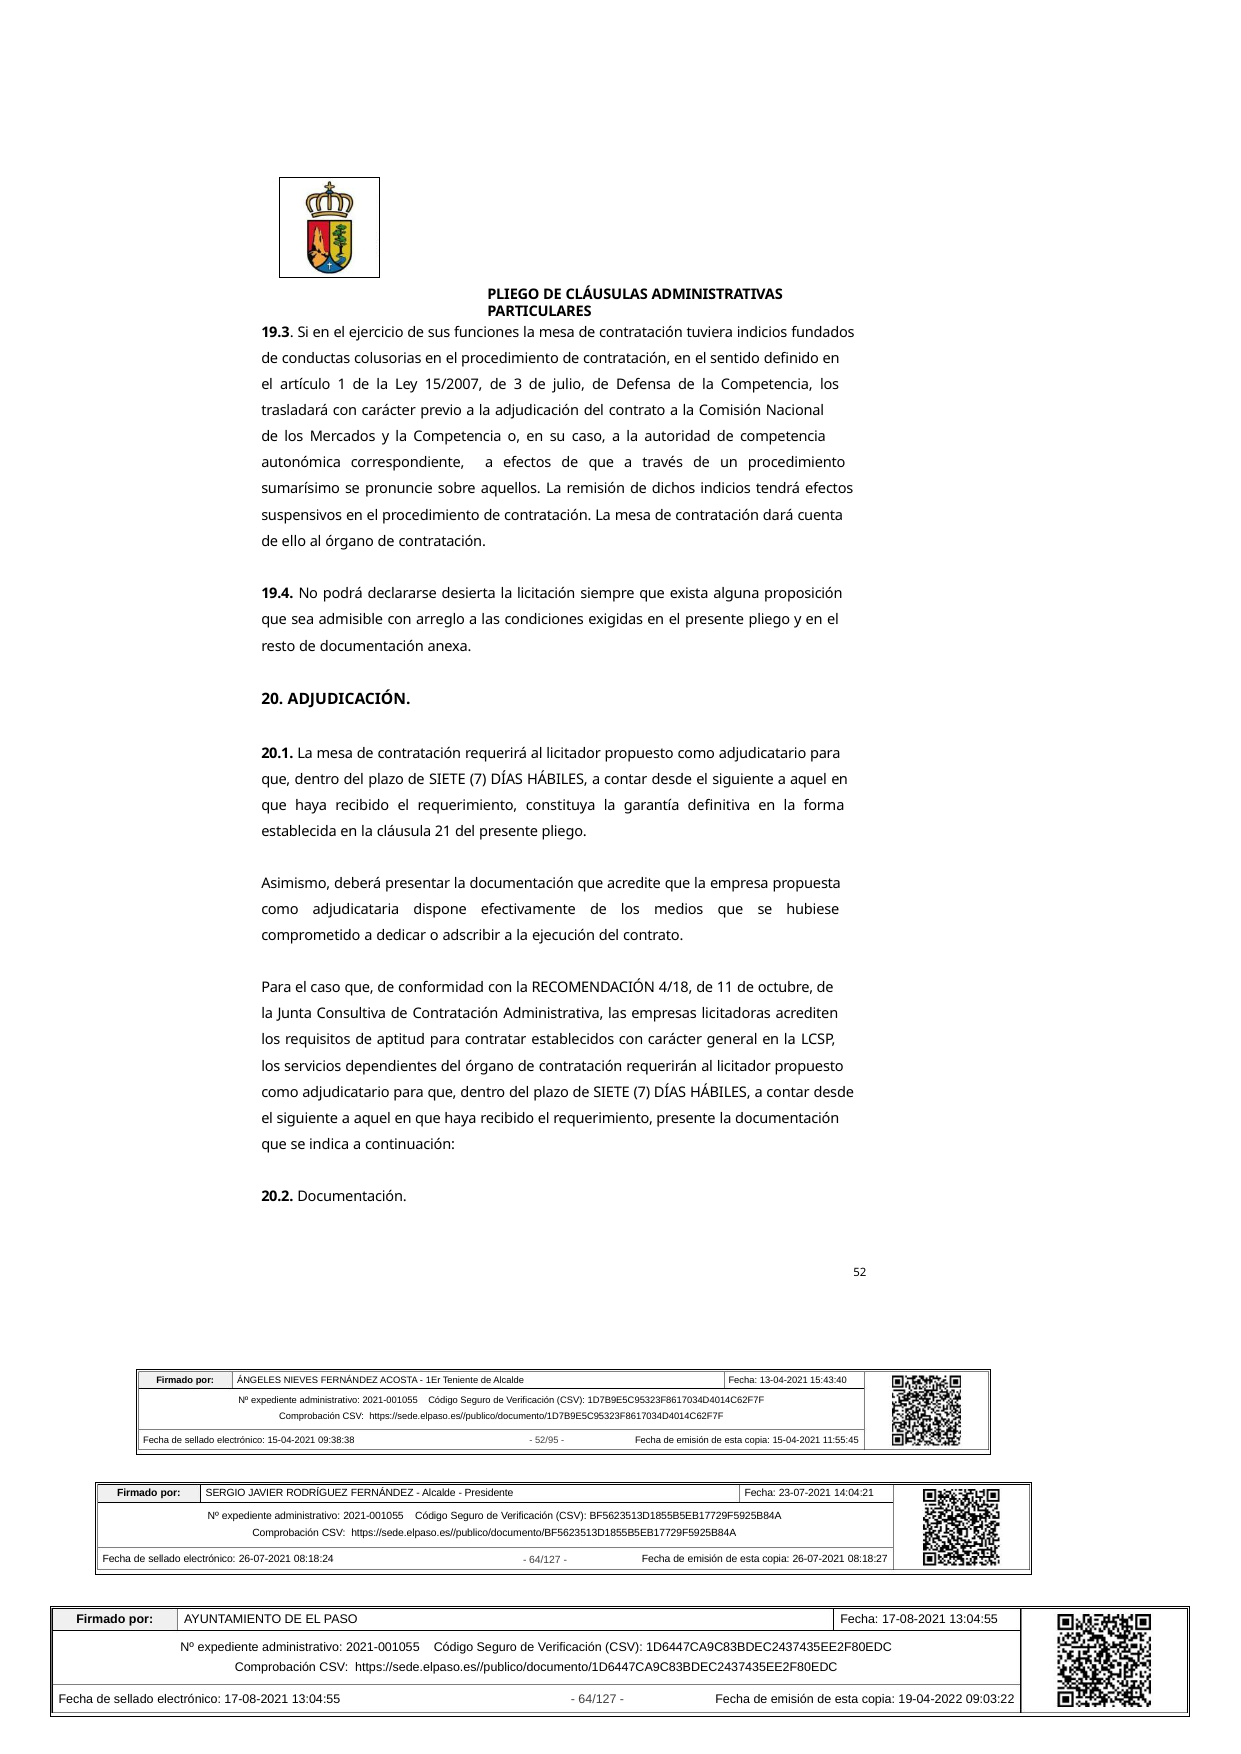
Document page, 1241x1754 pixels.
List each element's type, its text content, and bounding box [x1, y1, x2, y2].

text - 64/127 - [571, 1693, 643, 1707]
text el artículo 1 de la Ley 15/2007, de 3 de julio, de Defensa de la Competencia, los [261, 376, 891, 393]
text Comprobación CSV: https://sede.elpaso.es//publico/documento/BF5623513D1855B5EB17729F5925B84A [252, 1527, 807, 1539]
text Firmado por: [117, 1488, 196, 1499]
text como adjudicatario para que, dentro del plazo de SIETE (7) DÍAS HÁBILES, a contar desde [261, 1084, 891, 1101]
text Fecha de emisión de esta copia: 26-07-2021 08:18:27 [642, 1553, 912, 1565]
text de los Mercados y la Competencia o, en su caso, a la autoridad de competencia [261, 428, 891, 445]
text 2 [261, 689, 270, 708]
text los requisitos de aptitud para contratar establecidos con carácter general en la LCSP, [261, 1031, 891, 1048]
text 0.2. Documentación. [269, 1187, 436, 1204]
text - 52/95 - [529, 1435, 578, 1446]
text 1 [261, 585, 269, 602]
text de ello al órgano de contratación. [261, 533, 891, 550]
picture [137, 1370, 990, 1454]
text trasladará con carácter previo a la adjudicación del contrato a la Comisión Nacional [261, 402, 891, 419]
picture [280, 178, 379, 277]
text como adjudicataria dispone efectivamente de los medios que se hubiese [261, 901, 890, 918]
text 9.4. No podrá declararse desierta la licitación siempre que exista alguna proposición [269, 585, 890, 602]
text Fecha de sellado electrónico: 15-04-2021 09:38:38 [143, 1435, 379, 1445]
text AYUNTAMIENTO DE EL PASO [184, 1612, 386, 1626]
text ÁNGELES NIEVES FERNÁNDEZ ACOSTA - 1Er Teniente de Alcalde [237, 1375, 552, 1385]
text - 64/127 - [523, 1554, 582, 1565]
text que se indica a continuación: [261, 1136, 891, 1153]
text la Junta Consultiva de Contratación Administrativa, las empresas licitadoras acrediten [261, 1005, 891, 1022]
text Nº expediente administrativo: 2021-001055 Código Seguro de Verificación (CSV): 1D7B9E5C95323F8617034D4014C62F7F [238, 1396, 788, 1406]
text Fecha: 17-08-2021 13:04:55 [840, 1612, 1021, 1626]
text 9.3. Si en el ejercicio de sus funciones la mesa de contratación tuviera indicios fundados [269, 323, 890, 341]
text Nº expediente administrativo: 2021-001055 Código Seguro de Verificación (CSV): 1D6447CA9C83BDEC2437435EE2F80EDC [180, 1640, 918, 1654]
text Fecha: 13-04-2021 15:43:40 [728, 1375, 864, 1385]
text Fecha: 23-07-2021 14:04:21 [744, 1488, 893, 1499]
text 0. ADJUDICACIÓN. [270, 689, 436, 708]
text Firmado por: [156, 1375, 228, 1385]
text que haya recibido el requerimiento, constituya la garantía definitiva en la forma [261, 797, 890, 814]
text que, dentro del plazo de SIETE (7) DÍAS HÁBILES, a contar desde el siguiente a aquel en [261, 771, 890, 788]
text SERGIO JAVIER RODRÍGUEZ FERNÁNDEZ - Alcalde - Presidente [205, 1488, 540, 1499]
text 2 [261, 1187, 269, 1204]
text Comprobación CSV: https://sede.elpaso.es//publico/documento/1D6447CA9C83BDEC2437435EE2F80EDC [234, 1661, 918, 1674]
text 1 [261, 323, 269, 341]
text 52 [853, 1266, 883, 1279]
text suspensivos en el procedimiento de contratación. La mesa de contratación dará cuenta [261, 507, 891, 523]
text Fecha de emisión de esta copia: 15-04-2021 11:55:45 [635, 1435, 884, 1445]
text sumarísimo se pronuncie sobre aquellos. La remisión de dichos indicios tendrá efectos [261, 480, 891, 497]
text Nº expediente administrativo: 2021-001055 Código Seguro de Verificación (CSV): BF5623513D1855B5EB17729F5925B84A [207, 1510, 807, 1522]
text Asimismo, deberá presentar la documentación que acredite que la empresa propuesta [261, 875, 890, 892]
picture [51, 1607, 1189, 1716]
text 0.1. La mesa de contratación requerirá al licitador propuesto como adjudicatario para [269, 744, 890, 762]
text el siguiente a aquel en que haya recibido el requerimiento, presente la documentación [261, 1110, 891, 1127]
text los servicios dependientes del órgano de contratación requerirán al licitador propuesto [261, 1057, 891, 1074]
text de conductas colusorias en el procedimiento de contratación, en el sentido definido en [261, 350, 891, 367]
text Comprobación CSV: https://sede.elpaso.es//publico/documento/1D7B9E5C95323F8617034D4014C62F7F [279, 1411, 788, 1421]
text Fecha de sellado electrónico: 26-07-2021 08:18:24 [102, 1553, 359, 1565]
text establecida en la cláusula 21 del presente pliego. [261, 823, 890, 840]
text a efectos de que a través de un procedimiento [485, 454, 890, 471]
text resto de documentación anexa. [261, 637, 890, 654]
text Fecha de emisión de esta copia: 19-04-2022 09:03:22 [715, 1692, 1039, 1706]
picture [96, 1483, 1031, 1574]
text PLIEGO DE CLÁUSULAS ADMINISTRATIVAS PARTICULARES [487, 286, 890, 320]
text Para el caso que, de conformidad con la RECOMENDACIÓN 4/18, de 11 de octubre, de [261, 979, 891, 996]
text Fecha de sellado electrónico: 17-08-2021 13:04:55 [58, 1692, 365, 1706]
text comprometido a dedicar o adscribir a la ejecución del contrato. [261, 927, 890, 944]
text que sea admisible con arreglo a las condiciones exigidas en el presente pliego y en el [261, 611, 890, 628]
text 2 [261, 744, 269, 762]
text autonómica correspondiente, [261, 454, 485, 471]
text Firmado por: [76, 1612, 172, 1626]
